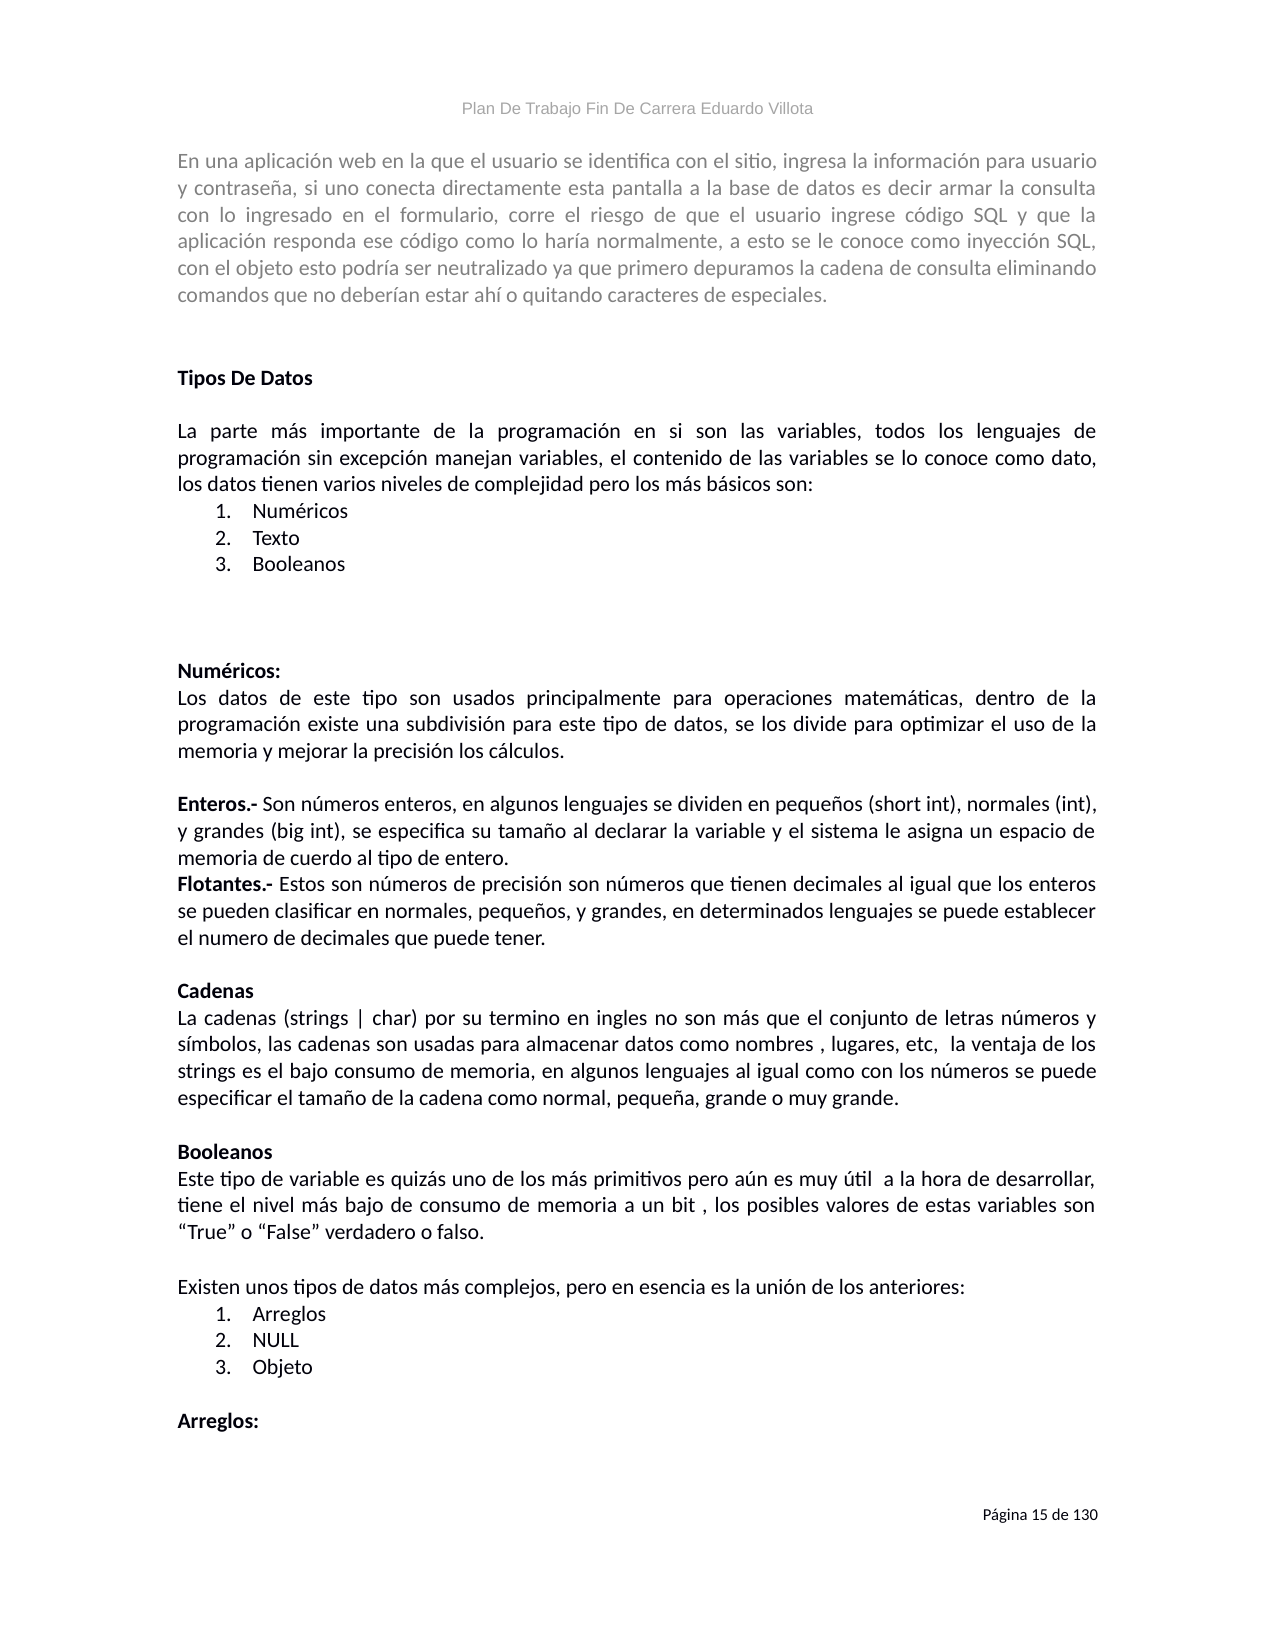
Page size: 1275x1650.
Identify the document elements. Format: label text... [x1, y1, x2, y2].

list Booleanos [215, 550, 1098, 577]
text Flotantes.- Estos son números de precisión son números que tienen decimales al igual que los enteros se pueden clasificar en normales, pequeños, y grandes, en determinados lenguajes se puede establecer el numero de decimales que puede tener. [177, 870, 1098, 950]
text Cadenas [177, 977, 1098, 1004]
text Tipos De Datos [177, 364, 1098, 390]
text Enteros.- Son números enteros, en algunos lenguajes se dividen en pequeños (short int), normales (int), y grandes (big int), se especifica su tamaño al declarar la variable y el sistema le asigna un espacio de memoria de cuerdo al tipo de entero. [177, 790, 1098, 870]
text Arreglos: [177, 1408, 1098, 1434]
text Este tipo de variable es quizás uno de los más primitivos pero aún es muy útil a la hora de desarrollar, tiene el nivel más bajo de consumo de memoria a un bit , los posibles valores de estas variables son “True” o “False” verdadero o falso. [177, 1165, 1098, 1245]
text En una aplicación web en la que el usuario se identifica con el sitio, ingresa la información para usuario y contraseña, si uno conecta directamente esta pantalla a la base de datos es decir armar la consulta con lo ingresado en el formulario, corre el riesgo de que el usuario ingrese código SQL y que la aplicación responda ese código como lo haría normalmente, a esto se le conoce como inyección SQL, con el objeto esto podría ser neutralizado ya que primero depuramos la cadena de consulta eliminando comandos que no deberían estar ahí o quitando caracteres de especiales. [177, 148, 1098, 308]
text Booleanos [177, 1138, 1098, 1165]
text La parte más importante de la programación en si son las variables, todos los lenguajes de programación sin excepción manejan variables, el contenido de las variables se lo conoce como dato, los datos tienen varios niveles de complejidad pero los más básicos son: [177, 417, 1098, 497]
text La cadenas (strings | char) por su termino en ingles no son más que el conjunto de letras números y símbolos, las cadenas son usadas para almacenar datos como nombres , lugares, etc, la ventaja de los strings es el bajo consumo de memoria, en algunos lenguajes al igual como con los números se puede especificar el tamaño de la cadena como normal, pequeña, grande o muy grande. [177, 1004, 1098, 1110]
text Numéricos: [177, 657, 1098, 684]
list Arreglos [215, 1300, 1098, 1326]
text Los datos de este tipo son usados principalmente para operaciones matemáticas, dentro de la programación existe una subdivisión para este tipo de datos, se los divide para optimizar el uso de la memoria y mejorar la precisión los cálculos. [177, 684, 1098, 764]
text Existen unos tipos de datos más complejos, pero en esencia es la unión de los anteriores: [177, 1273, 1098, 1300]
list Numéricos [215, 497, 1098, 524]
list Texto [215, 524, 1098, 550]
list Objeto [215, 1353, 1098, 1380]
list NULL [215, 1326, 1098, 1353]
